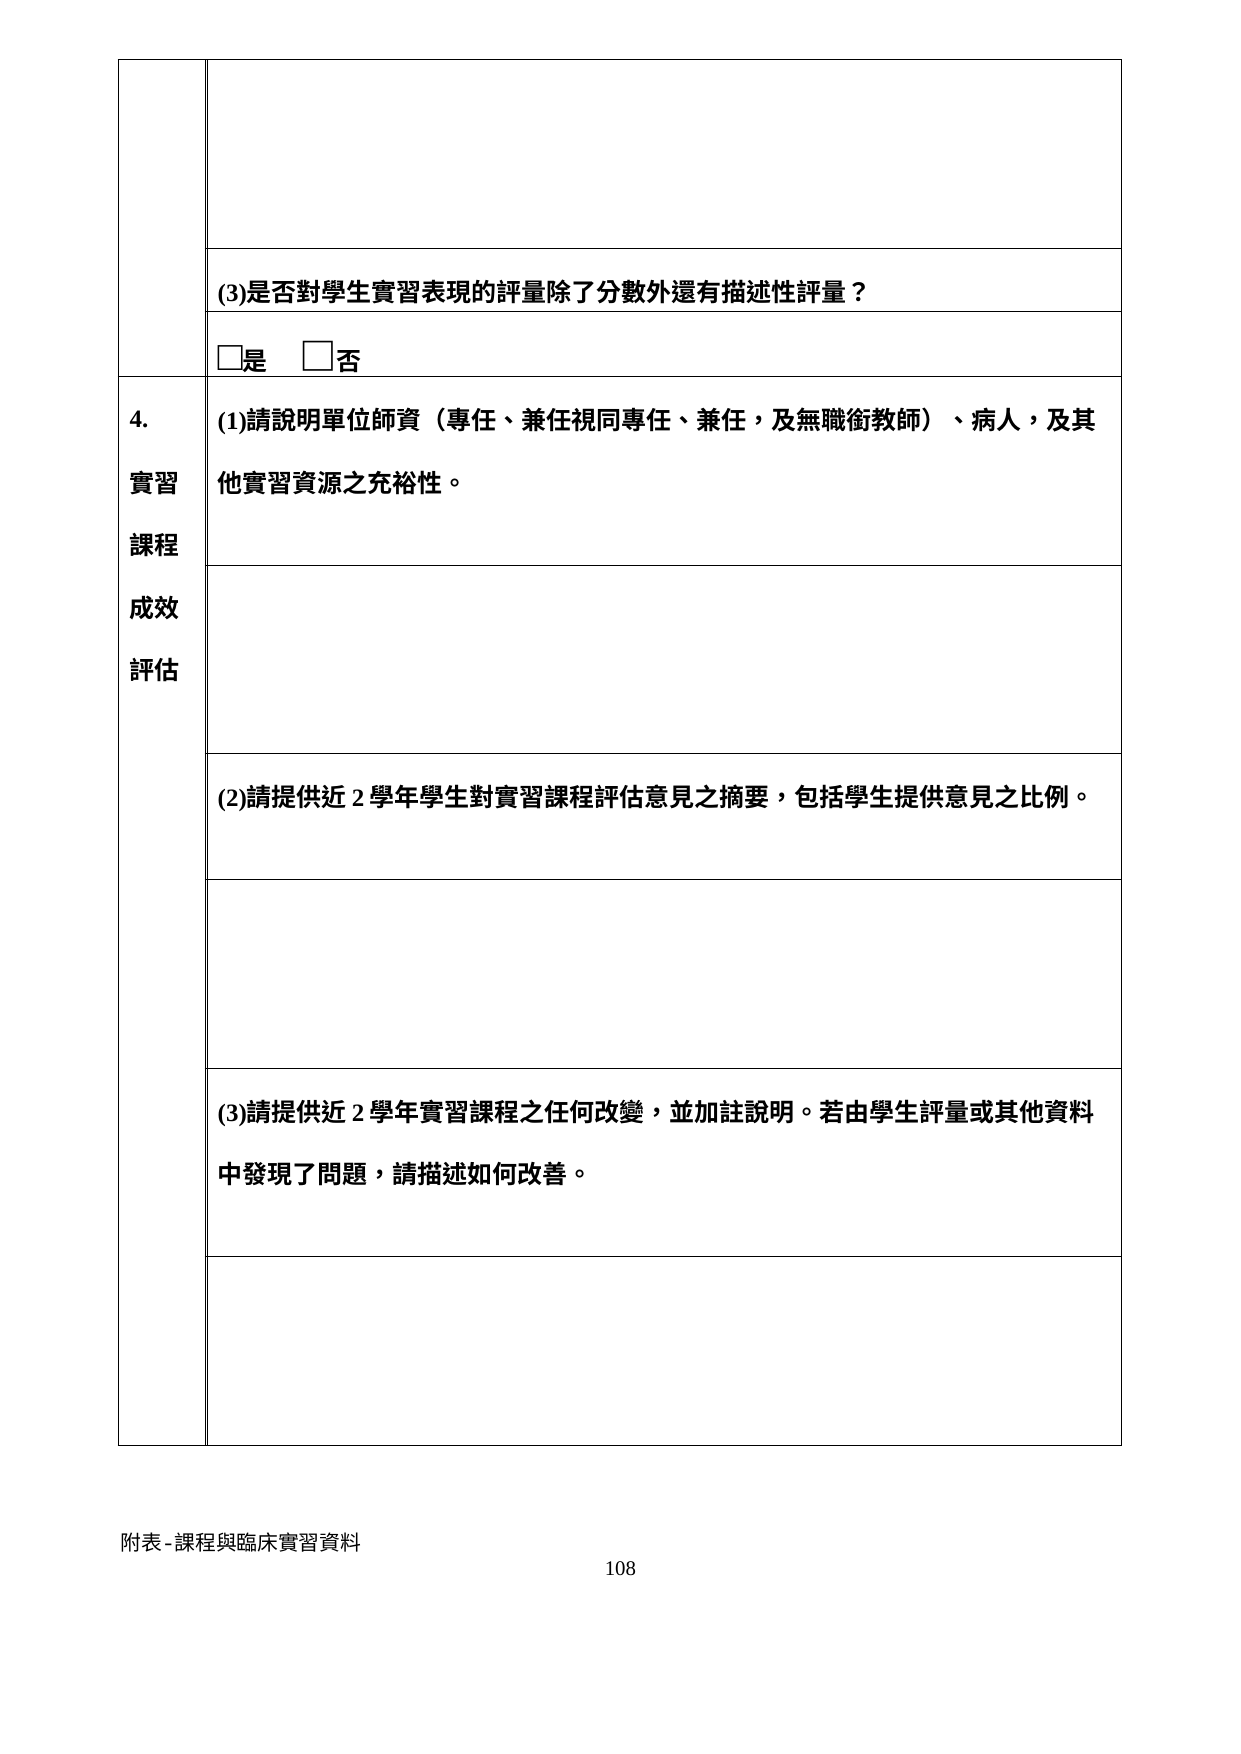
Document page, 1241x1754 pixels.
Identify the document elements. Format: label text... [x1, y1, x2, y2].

table_cell 4. 實習課程成效評估 [119, 377, 205, 1445]
table_cell (3)請提供近2學年實習課程之任何改變，並加註說明。若由學生評量或其他資料中發現了問題，請描述如何改善。 [208, 1069, 1121, 1256]
table_cell [208, 566, 1121, 753]
table_cell [208, 880, 1121, 1068]
table_cell [208, 1257, 1121, 1445]
table_cell □是 □否 [208, 312, 1121, 376]
table_cell [119, 60, 205, 376]
table_cell (2)請提供近2學年學生對實習課程評估意見之摘要，包括學生提供意見之比例。 [208, 754, 1121, 879]
table_cell (1)請說明單位師資（專任、兼任視同專任、兼任，及無職銜教師）、病人，及其他實習資源之充裕性。 [208, 377, 1121, 564]
table_cell [208, 60, 1121, 248]
table_cell (3)是否對學生實習表現的評量除了分數外還有描述性評量？ [208, 249, 1121, 311]
